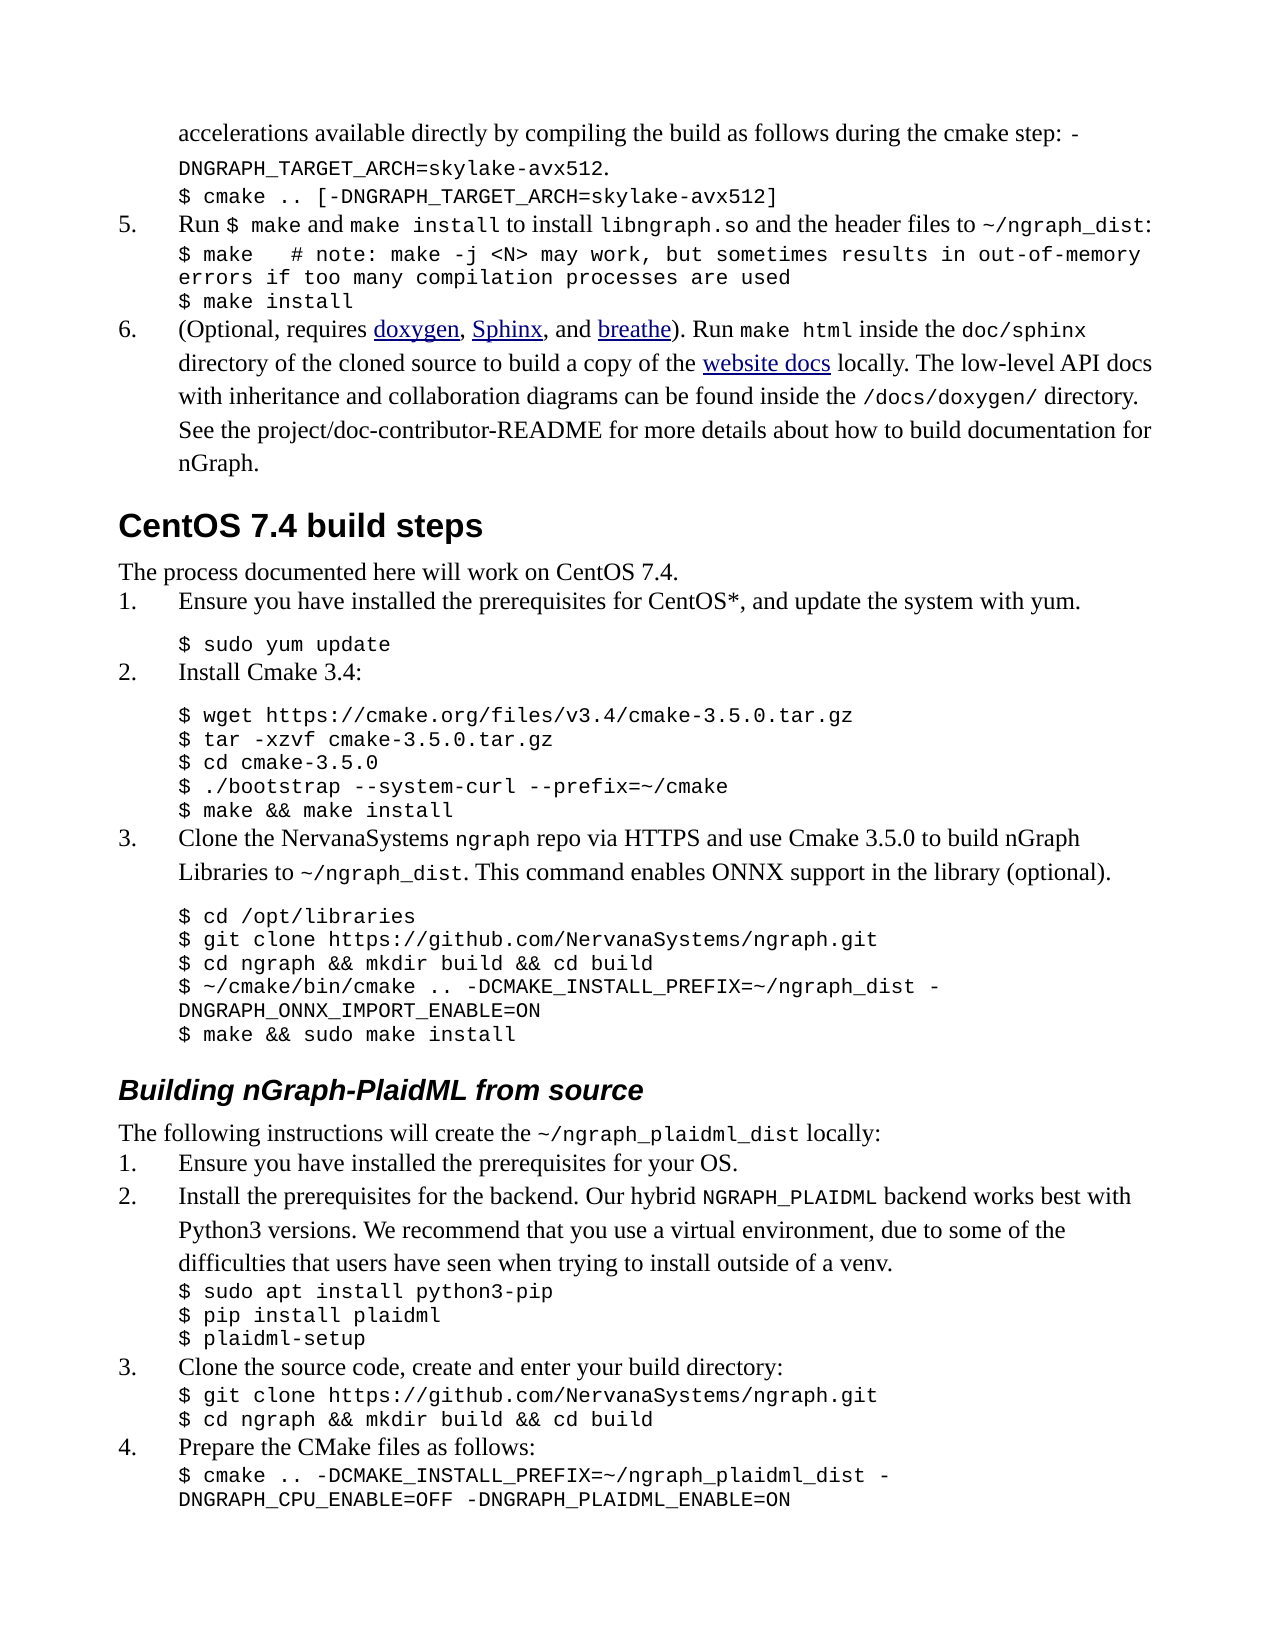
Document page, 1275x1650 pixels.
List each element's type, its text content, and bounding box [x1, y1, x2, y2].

list $ ./bootstrap --system-curl --prefix=~/cmake [118, 776, 1157, 799]
list $ cd ngraph && mkdir build && cd build [118, 1409, 1157, 1432]
text The following instructions will create the ~/ngraph_plaidml_dist locally: [118, 1118, 1157, 1148]
list (Optional, requires doxygen, Sphinx, and breathe). Run make html inside the doc/sphinx directory of the cloned source to build a copy of the website docs locally. The low-level API docs with inheritance and collaboration diagrams can be found inside the /docs/doxygen/ directory. See the project/doc-contributor-README for more details about how to build documentation for nGraph. [118, 314, 1157, 477]
list $ plaidml-setup [118, 1328, 1157, 1352]
text The process documented here will work on CentOS 7.4. [118, 557, 1157, 586]
list $ make && sudo make install [118, 1024, 1157, 1047]
list $ cd /opt/libraries [118, 906, 1157, 929]
list $ make && make install [118, 799, 1157, 823]
list $ tar -xzvf cmake-3.5.0.tar.gz [118, 729, 1157, 752]
list $ cmake .. -DCMAKE_INSTALL_PREFIX=~/ngraph_plaidml_dist -DNGRAPH_CPU_ENABLE=OFF -DNGRAPH_PLAIDML_ENABLE=ON [118, 1465, 1157, 1513]
list $ make # note: make -j <N> may work, but sometimes results in out-of-memory errors if too many compilation processes are used [118, 243, 1157, 291]
list Clone the NervanaSystems ngraph repo via HTTPS and use Cmake 3.5.0 to build nGraph Libraries to ~/ngraph_dist. This command enables ONNX support in the library (optional). [118, 823, 1157, 887]
list $ make install [118, 291, 1157, 314]
list Ensure you have installed the prerequisites for your OS. [118, 1148, 1157, 1177]
subtitle CentOS 7.4 build steps [118, 506, 1157, 545]
list Install Cmake 3.4: [118, 657, 1157, 686]
list $ sudo apt install python3-pip [118, 1281, 1157, 1305]
list accelerations available directly by compiling the build as follows during the cmake step: -DNGRAPH_TARGET_ARCH=skylake-avx512. [118, 118, 1157, 182]
list Ensure you have installed the prerequisites for CentOS*, and update the system with yum. [118, 586, 1157, 615]
list $ wget https://cmake.org/files/v3.4/cmake-3.5.0.tar.gz [118, 705, 1157, 729]
list $ git clone https://github.com/NervanaSystems/ngraph.git [118, 929, 1157, 953]
list $ cmake .. [-DNGRAPH_TARGET_ARCH=skylake-avx512] [118, 186, 1157, 209]
list $ cd ngraph && mkdir build && cd build [118, 953, 1157, 977]
list $ pip install plaidml [118, 1305, 1157, 1328]
list Install the prerequisites for the backend. Our hybrid NGRAPH_PLAIDML backend works best with Python3 versions. We recommend that you use a virtual environment, due to some of the difficulties that users have seen when trying to install outside of a venv. [118, 1181, 1157, 1277]
list $ sudo yum update [118, 634, 1157, 657]
list Clone the source code, create and enter your build directory: [118, 1352, 1157, 1381]
list $ cd cmake-3.5.0 [118, 752, 1157, 776]
list $ git clone https://github.com/NervanaSystems/ngraph.git [118, 1385, 1157, 1409]
list $ ~/cmake/bin/cmake .. -DCMAKE_INSTALL_PREFIX=~/ngraph_dist -DNGRAPH_ONNX_IMPORT_ENABLE=ON [118, 977, 1157, 1024]
subtitle Building nGraph-PlaidML from source [118, 1072, 1157, 1106]
list Prepare the CMake files as follows: [118, 1432, 1157, 1461]
list Run $ make and make install to install libngraph.so and the header files to ~/ngraph_dist: [118, 209, 1157, 239]
